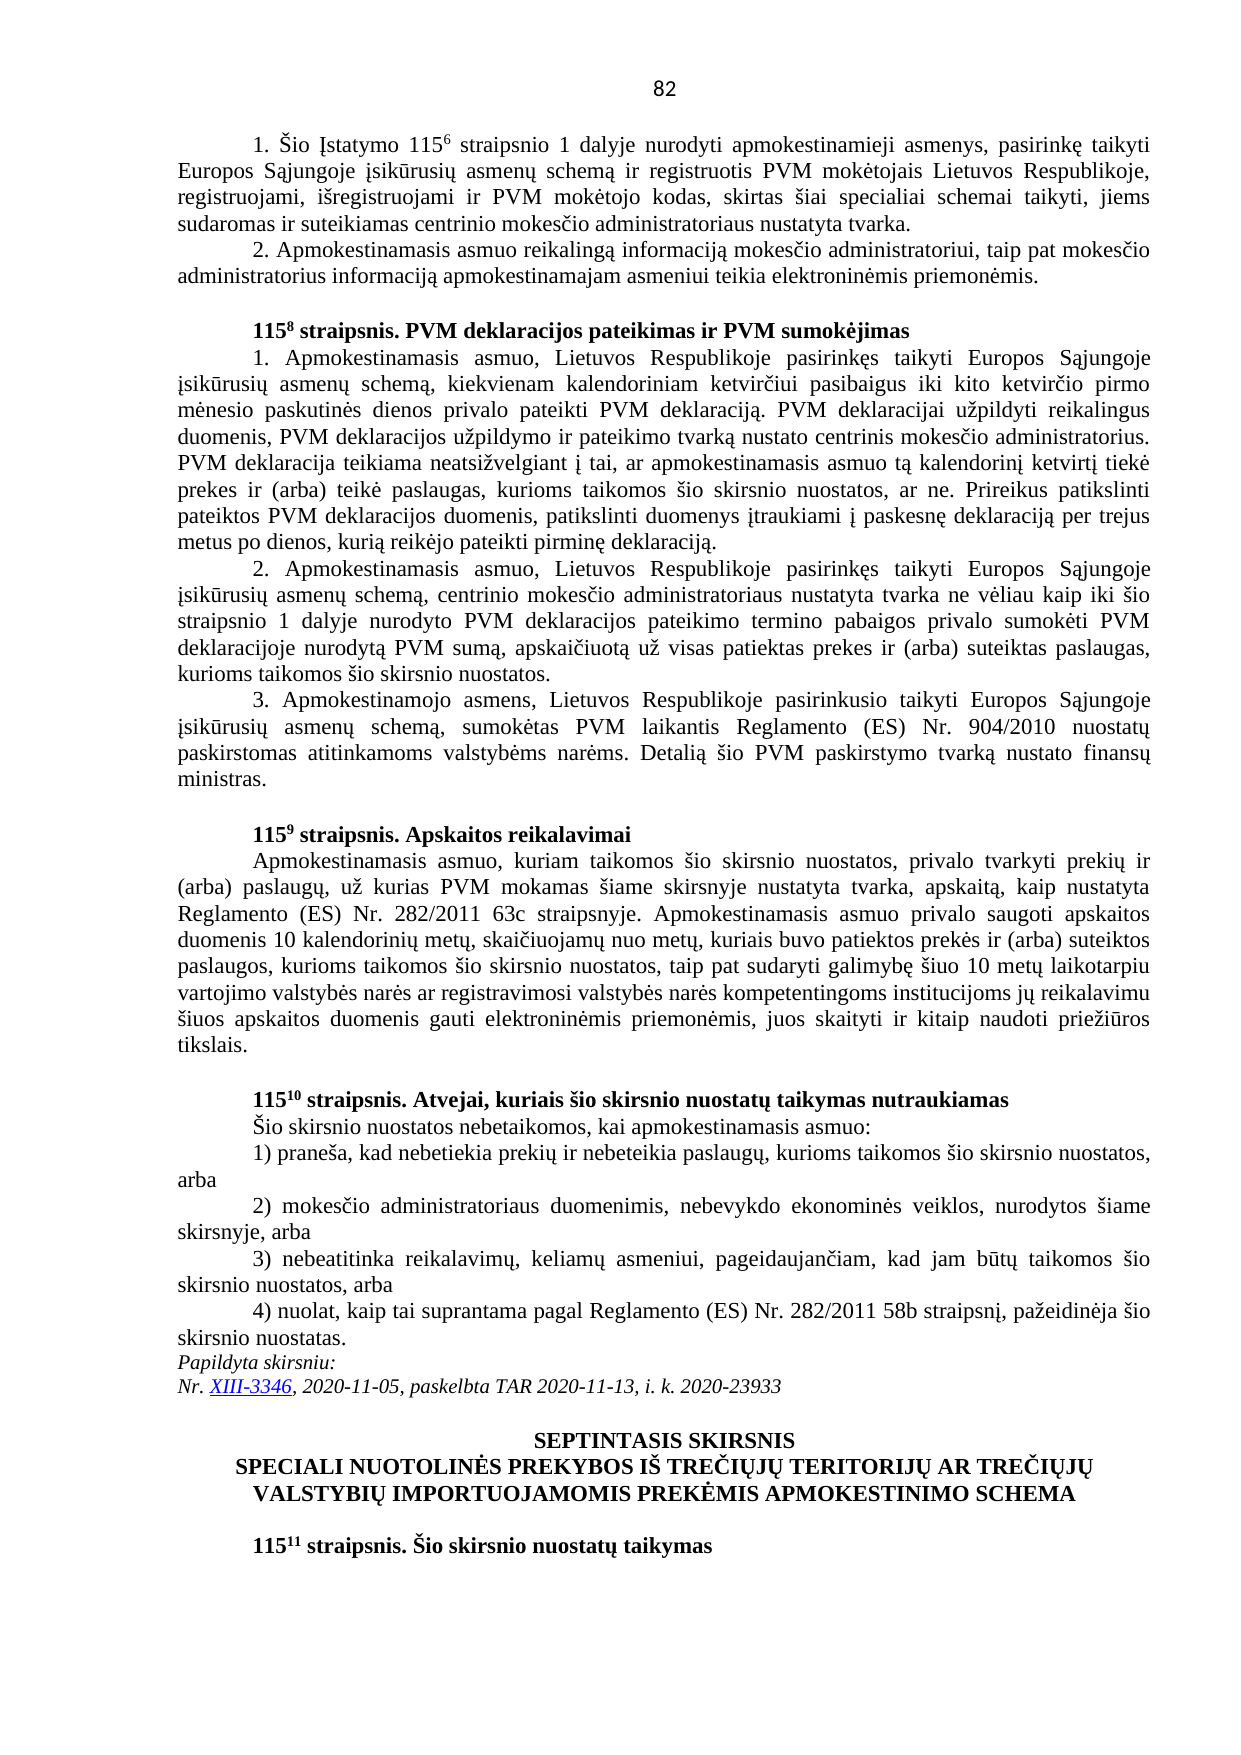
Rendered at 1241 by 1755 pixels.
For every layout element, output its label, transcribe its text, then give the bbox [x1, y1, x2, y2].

text 1159 straipsnis. Apskaitos reikalavimai [177, 821, 1152, 847]
text 1) praneša, kad nebetiekia prekių ir nebeteikia paslaugų, kurioms taikomos šio skirsnio nuostatos, arba [177, 1139, 1152, 1192]
text 3. Apmokestinamojo asmens, Lietuvos Respublikoje pasirinkusio taikyti Europos Sąjungoje įsikūrusių asmenų schemą, sumokėtas PVM laikantis Reglamento (ES) Nr. 904/2010 nuostatų paskirstomas atitinkamoms valstybėms narėms. Detalią šio PVM paskirstymo tvarką nustato finansų ministras. [177, 686, 1152, 792]
text SPECIALI NUOTOLINĖS PREKYBOS IŠ TREČIŲJŲ TERITORIJŲ AR TREČIŲJŲ VALSTYBIŲ IMPORTUOJAMOMIS PREKĖMIS APMOKESTINIMO SCHEMA [177, 1453, 1152, 1506]
text Šio skirsnio nuostatos nebetaikomos, kai apmokestinamasis asmuo: [177, 1113, 1152, 1139]
text 4) nuolat, kaip tai suprantama pagal Reglamento (ES) Nr. 282/2011 58b straipsnį, pažeidinėja šio skirsnio nuostatas. [177, 1297, 1152, 1350]
text 2. Apmokestinamasis asmuo reikalingą informaciją mokesčio administratoriui, taip pat mokesčio administratorius informaciją apmokestinamajam asmeniui teikia elektroninėmis priemonėmis. [177, 236, 1152, 289]
text SEPTINTASIS SKIRSNIS [177, 1427, 1152, 1453]
text Apmokestinamasis asmuo, kuriam taikomos šio skirsnio nuostatos, privalo tvarkyti prekių ir (arba) paslaugų, už kurias PVM mokamas šiame skirsnyje nustatyta tvarka, apskaitą, kaip nustatyta Reglamento (ES) Nr. 282/2011 63c straipsnyje. Apmokestinamasis asmuo privalo saugoti apskaitos duomenis 10 kalendorinių metų, skaičiuojamų nuo metų, kuriais buvo patiektos prekės ir (arba) suteiktos paslaugos, kurioms taikomos šio skirsnio nuostatos, taip pat sudaryti galimybę šiuo 10 metų laikotarpiu vartojimo valstybės narės ar registravimosi valstybės narės kompetentingoms institucijoms jų reikalavimu šiuos apskaitos duomenis gauti elektroninėmis priemonėmis, juos skaityti ir kitaip naudoti priežiūros tikslais. [177, 847, 1152, 1058]
text 2) mokesčio administratoriaus duomenimis, nebevykdo ekonominės veiklos, nurodytos šiame skirsnyje, arba [177, 1192, 1152, 1245]
text 1. Šio Įstatymo 1156 straipsnio 1 dalyje nurodyti apmokestinamieji asmenys, pasirinkę taikyti Europos Sąjungoje įsikūrusių asmenų schemą ir registruotis PVM mokėtojais Lietuvos Respublikoje, registruojami, išregistruojami ir PVM mokėtojo kodas, skirtas šiai specialiai schemai taikyti, jiems sudaromas ir suteikiamas centrinio mokesčio administratoriaus nustatyta tvarka. [177, 131, 1152, 236]
text 11511 straipsnis. Šio skirsnio nuostatų taikymas [177, 1532, 1152, 1559]
text 1158 straipsnis. PVM deklaracijos pateikimas ir PVM sumokėjimas [177, 317, 1152, 344]
text 3) nebeatitinka reikalavimų, keliamų asmeniui, pageidaujančiam, kad jam būtų taikomos šio skirsnio nuostatos, arba [177, 1245, 1152, 1297]
text 1. Apmokestinamasis asmuo, Lietuvos Respublikoje pasirinkęs taikyti Europos Sąjungoje įsikūrusių asmenų schemą, kiekvienam kalendoriniam ketvirčiui pasibaigus iki kito ketvirčio pirmo mėnesio paskutinės dienos privalo pateikti PVM deklaraciją. PVM deklaracijai užpildyti reikalingus duomenis, PVM deklaracijos užpildymo ir pateikimo tvarką nustato centrinis mokesčio administratorius. PVM deklaracija teikiama neatsižvelgiant į tai, ar apmokestinamasis asmuo tą kalendorinį ketvirtį tiekė prekes ir (arba) teikė paslaugas, kurioms taikomos šio skirsnio nuostatos, ar ne. Prireikus patikslinti pateiktos PVM deklaracijos duomenis, patikslinti duomenys įtraukiami į paskesnę deklaraciją per trejus metus po dienos, kurią reikėjo pateikti pirminę deklaraciją. [177, 344, 1152, 555]
text 11510 straipsnis. Atvejai, kuriais šio skirsnio nuostatų taikymas nutraukiamas [177, 1087, 1152, 1113]
text 2. Apmokestinamasis asmuo, Lietuvos Respublikoje pasirinkęs taikyti Europos Sąjungoje įsikūrusių asmenų schemą, centrinio mokesčio administratoriaus nustatyta tvarka ne vėliau kaip iki šio straipsnio 1 dalyje nurodyto PVM deklaracijos pateikimo termino pabaigos privalo sumokėti PVM deklaracijoje nurodytą PVM sumą, apskaičiuotą už visas patiektas prekes ir (arba) suteiktas paslaugas, kurioms taikomos šio skirsnio nuostatos. [177, 555, 1152, 686]
text Papildyta skirsniu: [177, 1350, 1152, 1374]
text Nr. XIII-3346, 2020-11-05, paskelbta TAR 2020-11-13, i. k. 2020-23933 [177, 1374, 1152, 1398]
